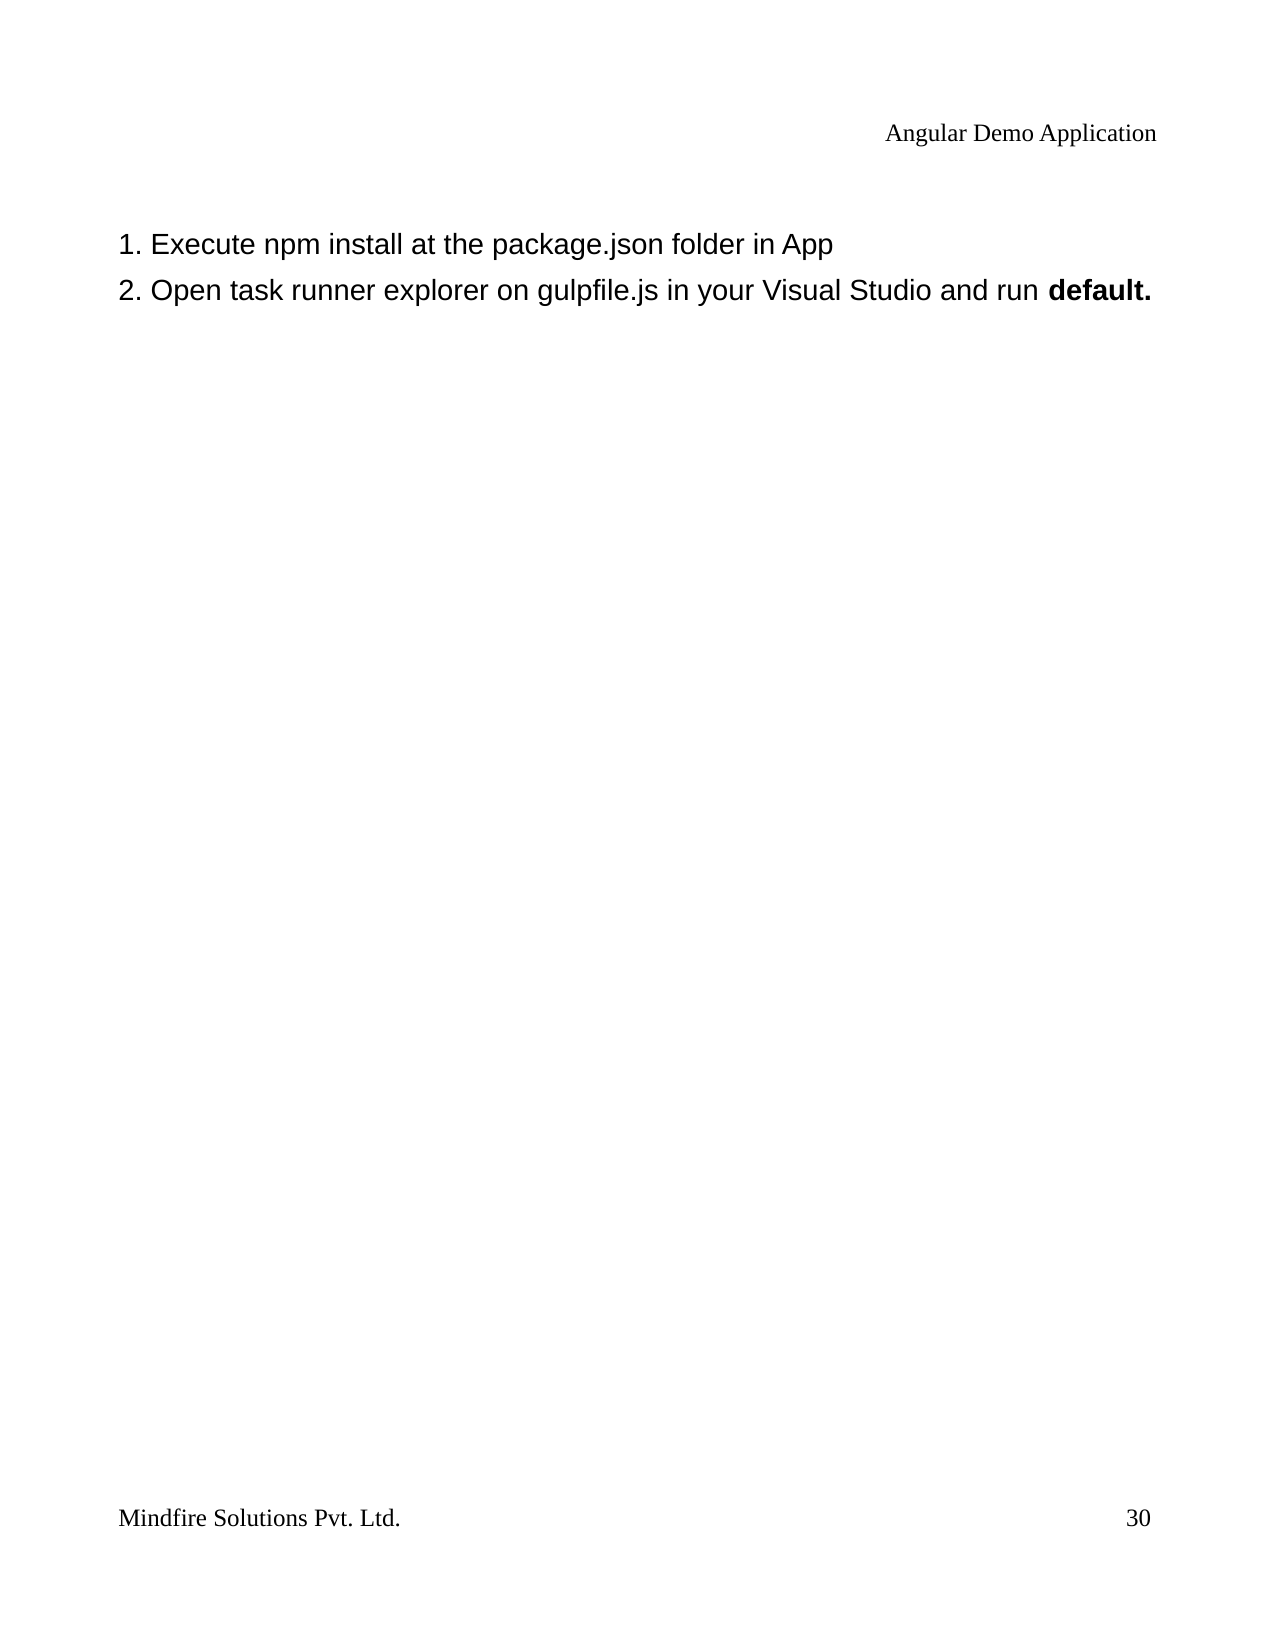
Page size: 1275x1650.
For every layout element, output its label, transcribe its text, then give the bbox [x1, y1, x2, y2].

text 2. Open task runner explorer on gulpfile.js in your Visual Studio and run default. [118, 273, 1157, 307]
text 1. Execute npm install at the package.json folder in App [118, 227, 1157, 261]
